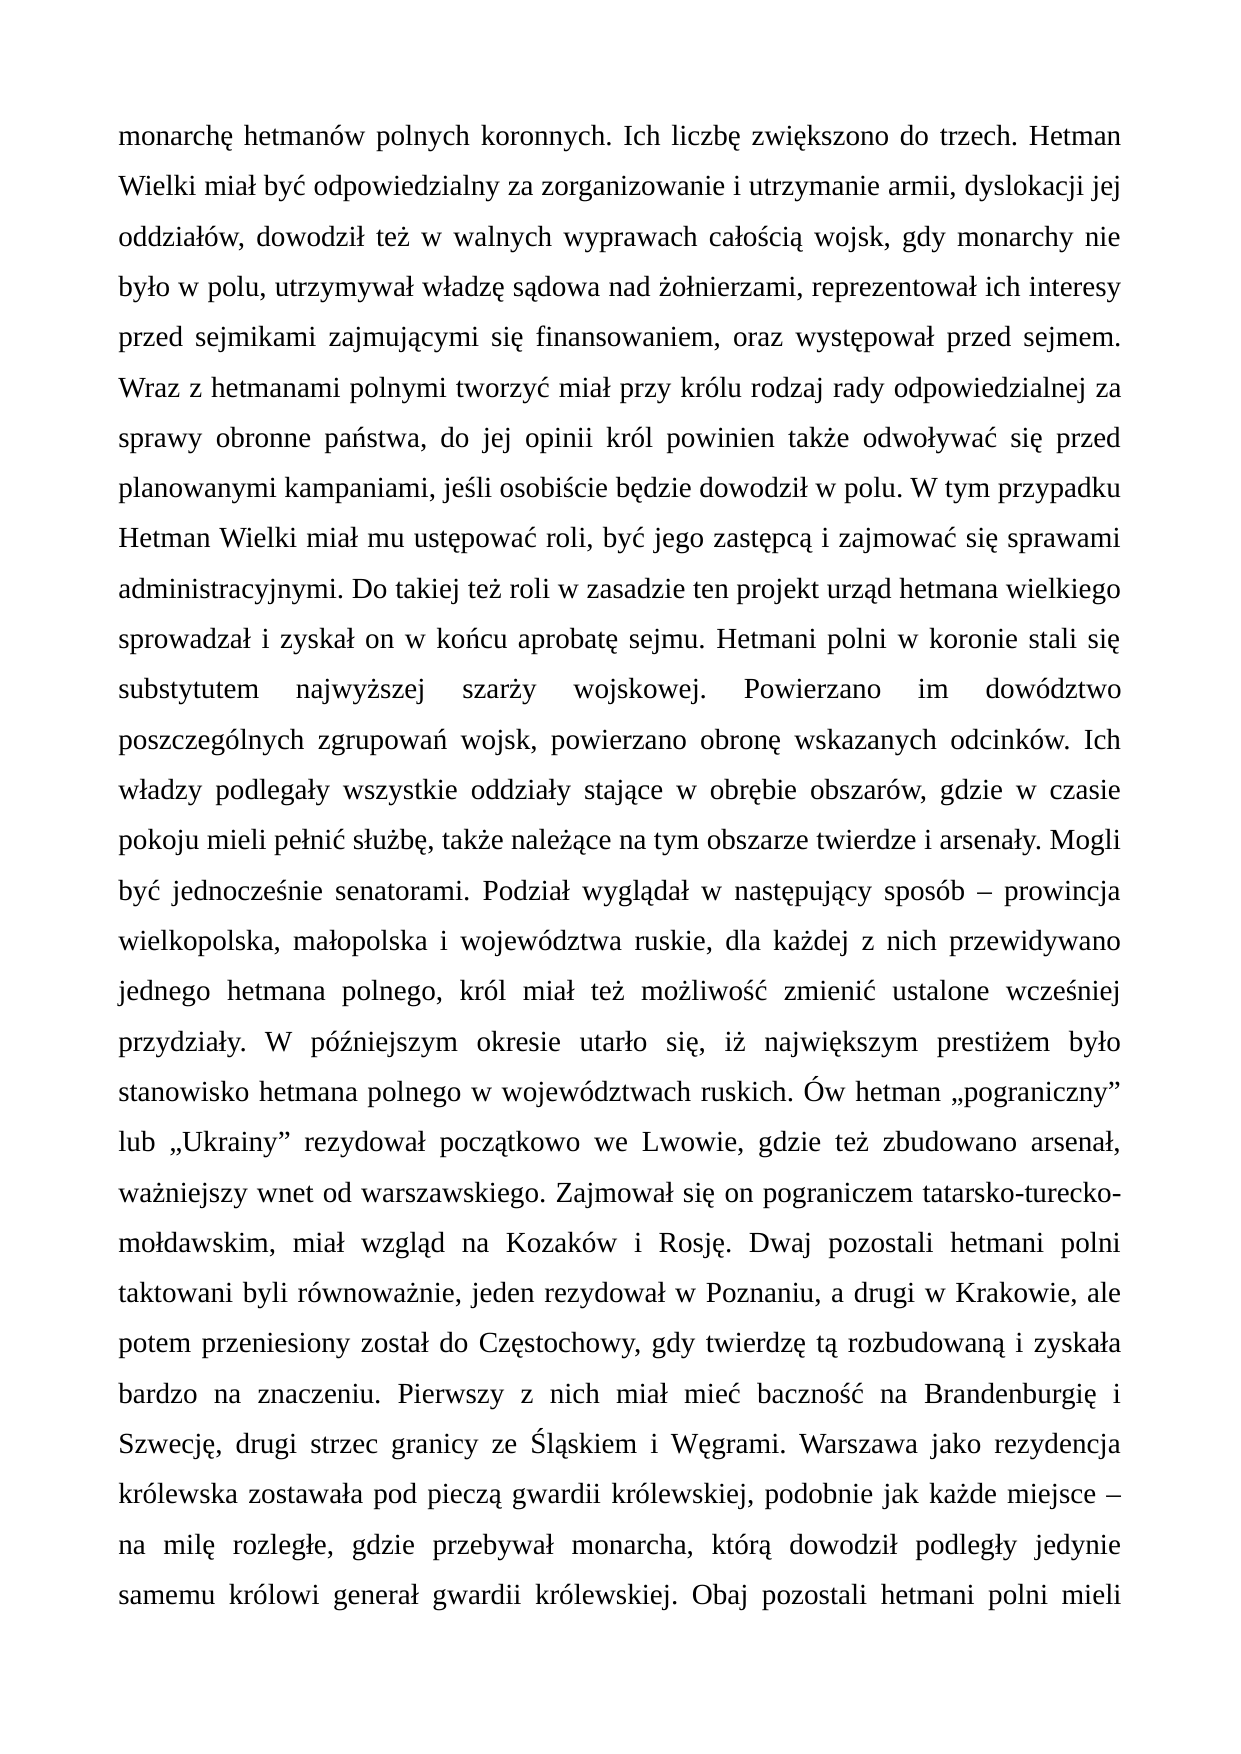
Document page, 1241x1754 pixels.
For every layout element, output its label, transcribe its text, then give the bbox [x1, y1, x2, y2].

text monarchę hetmanów polnych koronnych. Ich liczbę zwiększono do trzech. Hetman Wielki miał być odpowiedzialny za zorganizowanie i utrzymanie armii, dyslokacji jej oddziałów, dowodził też w walnych wyprawach całością wojsk, gdy monarchy nie było w polu, utrzymywał władzę sądowa nad żołnierzami, reprezentował ich interesy przed sejmikami zajmującymi się finansowaniem, oraz występował przed sejmem. Wraz z hetmanami polnymi tworzyć miał przy królu rodzaj rady odpowiedzialnej za sprawy obronne państwa, do jej opinii król powinien także odwoływać się przed planowanymi kampaniami, jeśli osobiście będzie dowodził w polu. W tym przypadku Hetman Wielki miał mu ustępować roli, być jego zastępcą i zajmować się sprawami administracyjnymi. Do takiej też roli w zasadzie ten projekt urząd hetmana wielkiego sprowadzał i zyskał on w końcu aprobatę sejmu. Hetmani polni w koronie stali się substytutem najwyższej szarży wojskowej. Powierzano im dowództwo poszczególnych zgrupowań wojsk, powierzano obronę wskazanych odcinków. Ich władzy podlegały wszystkie oddziały stające w obrębie obszarów, gdzie w czasie pokoju mieli pełnić służbę, także należące na tym obszarze twierdze i arsenały. Mogli być jednocześnie senatorami. Podział wyglądał w następujący sposób – prowincja wielkopolska, małopolska i województwa ruskie, dla każdej z nich przewidywano jednego hetmana polnego, król miał też możliwość zmienić ustalone wcześniej przydziały. W późniejszym okresie utarło się, iż największym prestiżem było stanowisko hetmana polnego w województwach ruskich. Ów hetman „pograniczny” lub „Ukrainy” rezydował początkowo we Lwowie, gdzie też zbudowano arsenał, ważniejszy wnet od warszawskiego. Zajmował się on pograniczem tatarsko-turecko-mołdawskim, miał wzgląd na Kozaków i Rosję. Dwaj pozostali hetmani polni taktowani byli równoważnie, jeden rezydował w Poznaniu, a drugi w Krakowie, ale potem przeniesiony został do Częstochowy, gdy twierdzę tą rozbudowaną i zyskała bardzo na znaczeniu. Pierwszy z nich miał mieć baczność na Brandenburgię i Szwecję, drugi strzec granicy ze Śląskiem i Węgrami. Warszawa jako rezydencja królewska zostawała pod pieczą gwardii królewskiej, podobnie jak każde miejsce – na milę rozległe, gdzie przebywał monarcha, którą dowodził podległy jedynie samemu królowi generał gwardii królewskiej. Obaj pozostali hetmani polni mieli [118, 118, 1122, 1611]
